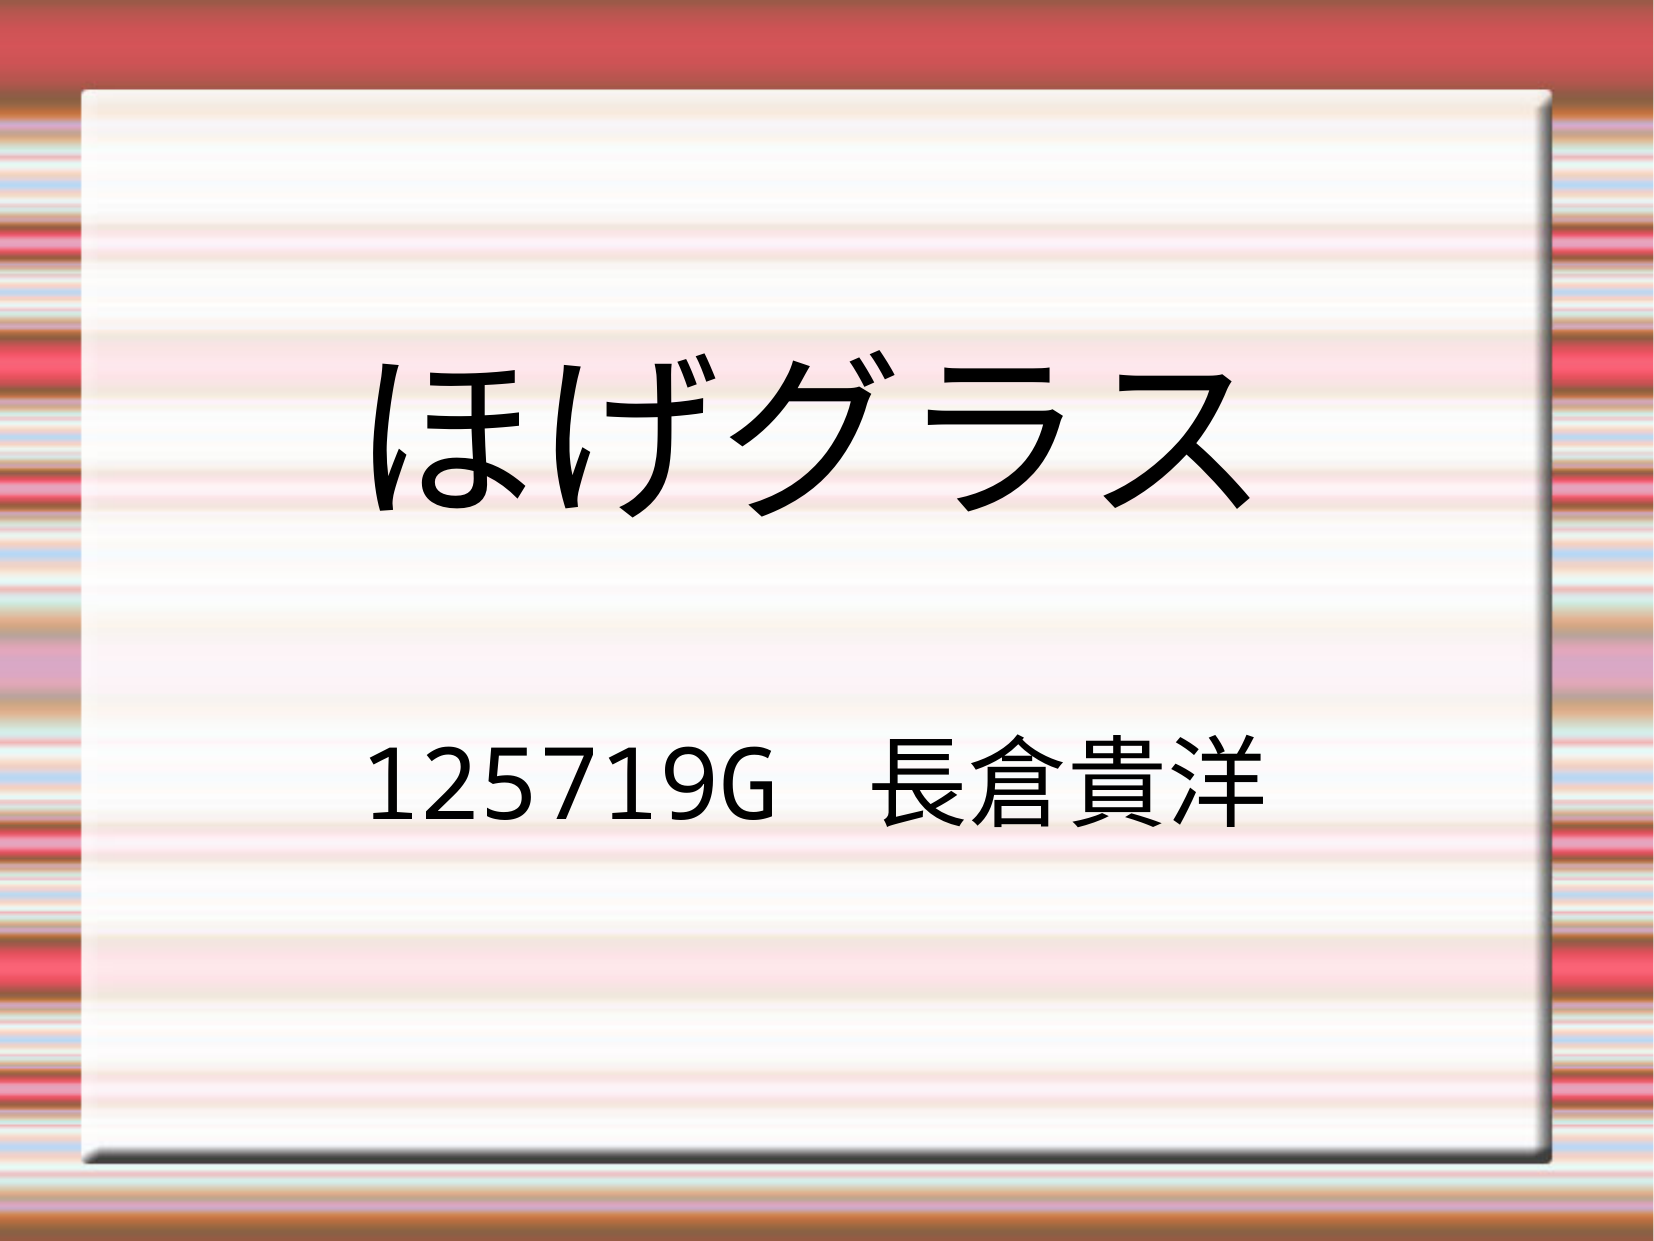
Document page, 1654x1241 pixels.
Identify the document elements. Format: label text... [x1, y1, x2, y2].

subtitle 125719G 長倉貴洋 [180, 630, 1448, 933]
title ほげグラス [105, 330, 1518, 538]
picture [0, 0, 1654, 1241]
